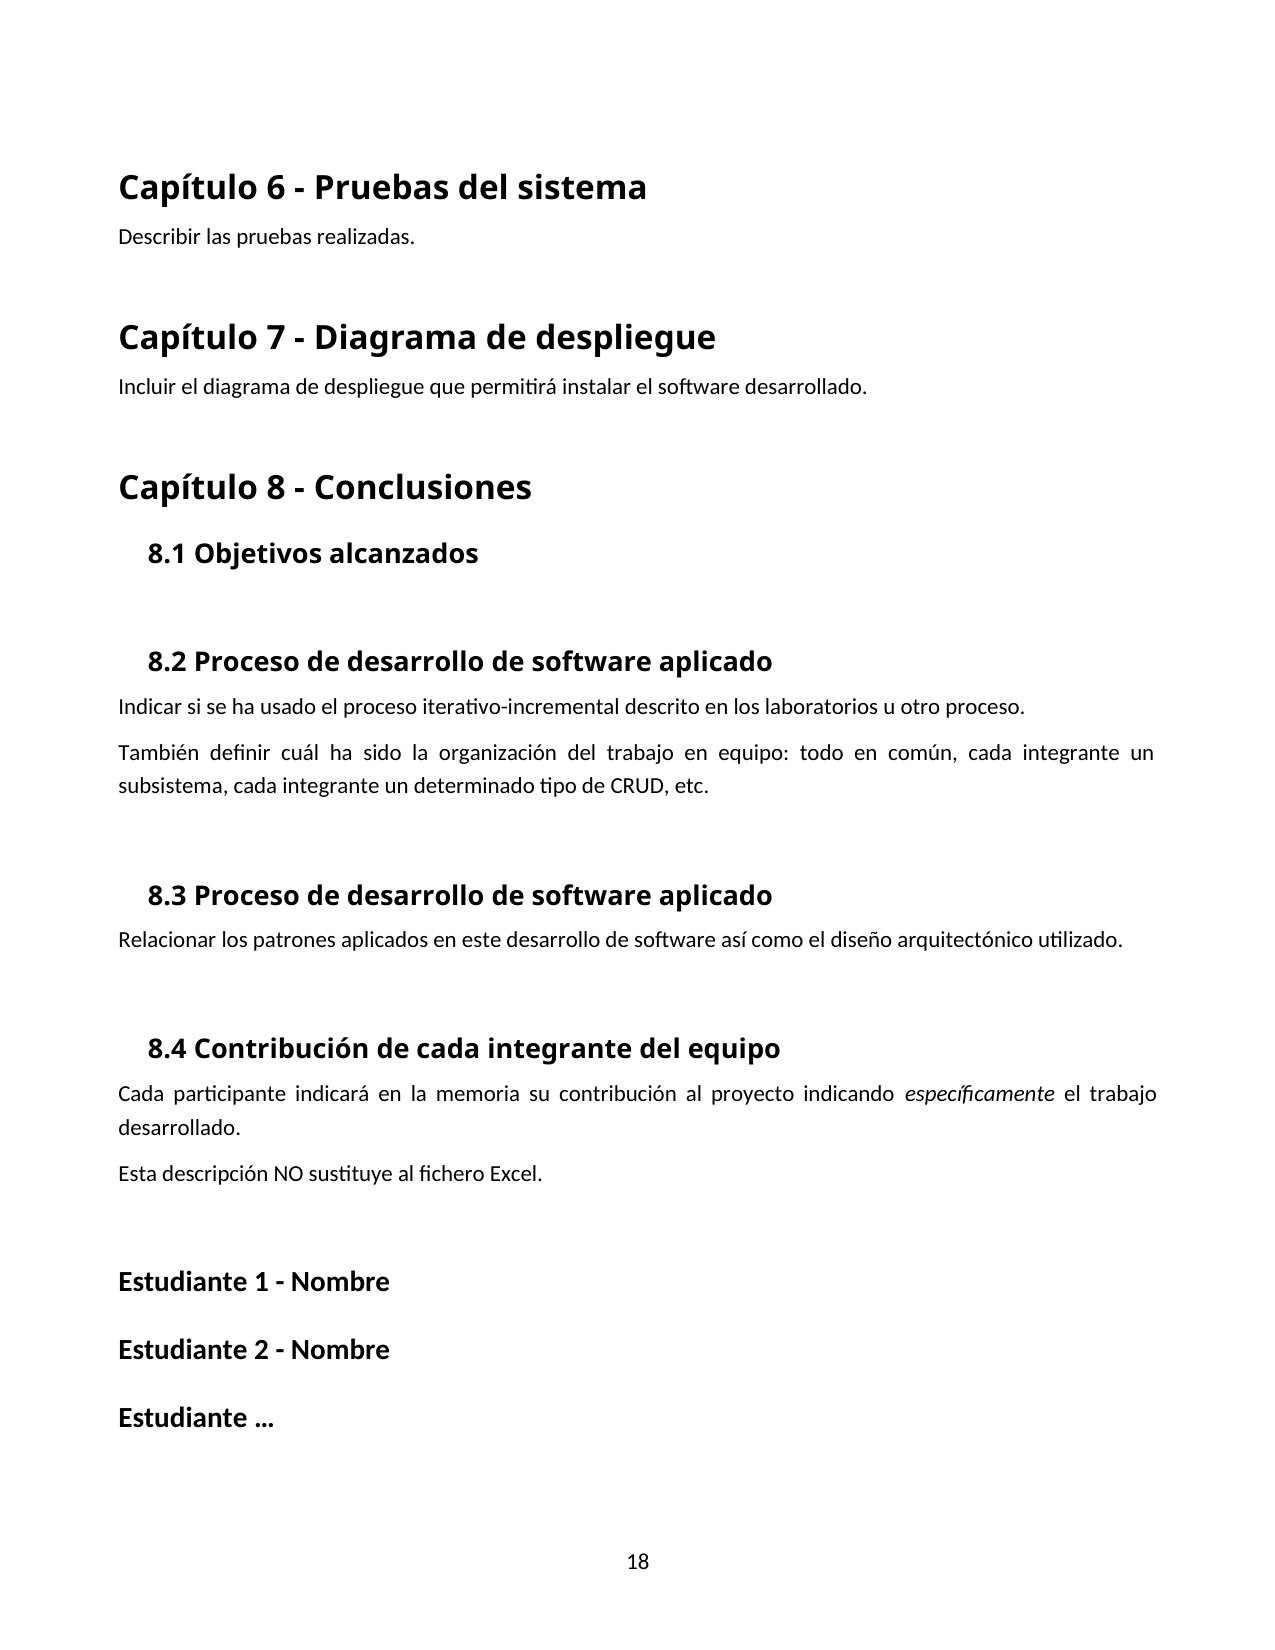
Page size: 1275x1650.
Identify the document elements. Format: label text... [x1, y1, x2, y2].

subtitle Proceso de desarrollo de software aplicado [148, 876, 1157, 913]
text Describir las pruebas realizadas. [118, 222, 1157, 250]
subtitle Contribución de cada integrante del equipo [148, 1030, 1157, 1067]
text También definir cuál ha sido la organización del trabajo en equipo: todo en común, cada integrante un subsistema, cada integrante un determinado tipo de CRUD, etc. [118, 738, 1157, 799]
text Relacionar los patrones aplicados en este desarrollo de software así como el diseño arquitectónico utilizado. [118, 925, 1157, 953]
subtitle Estudiante 1 - Nombre [118, 1263, 1157, 1299]
subtitle Estudiante 2 - Nombre [118, 1331, 1157, 1367]
subtitle Objetivos alcanzados [148, 534, 1157, 571]
text Incluir el diagrama de despliegue que permitirá instalar el software desarrollado. [118, 372, 1157, 400]
subtitle Proceso de desarrollo de software aplicado [148, 642, 1157, 679]
subtitle Conclusiones [118, 464, 1157, 509]
text Indicar si se ha usado el proceso iterativo-incremental descrito en los laboratorios u otro proceso. [118, 692, 1157, 720]
subtitle Diagrama de despliegue [118, 314, 1157, 359]
text Esta descripción NO sustituye al fichero Excel. [118, 1159, 1157, 1187]
subtitle Estudiante … [118, 1399, 1157, 1434]
subtitle Pruebas del sistema [118, 164, 1157, 209]
text Cada participante indicará en la memoria su contribución al proyecto indicando específicamente el trabajo desarrollado. [118, 1079, 1157, 1141]
